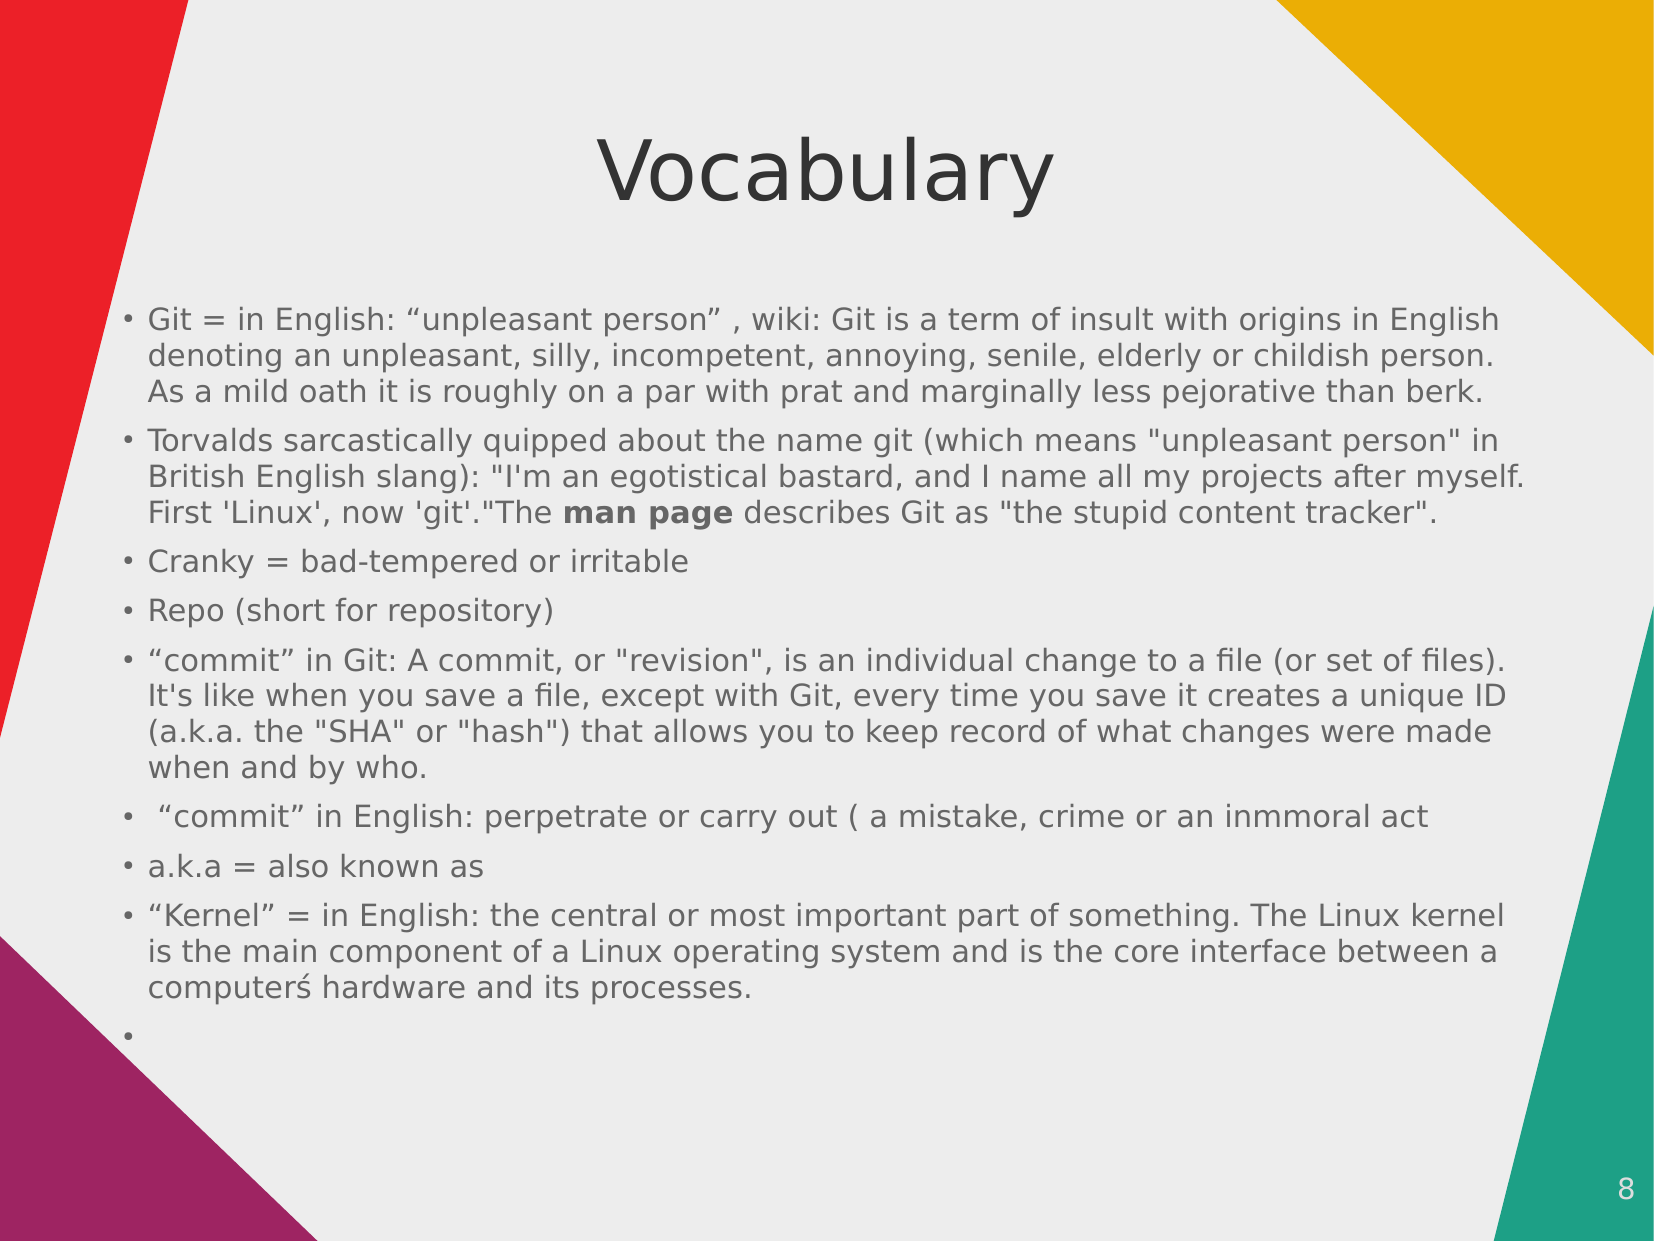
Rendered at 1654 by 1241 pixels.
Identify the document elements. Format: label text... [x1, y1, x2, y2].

list Git = in English: “unpleasant person” , wiki: Git is a term of insult with origins in English denoting an unpleasant, silly, incompetent, annoying, senile, elderly or childish person. As a mild oath it is roughly on a par with prat and marginally less pejorative than berk. Torvalds sarcastically quipped about the name git (which means "unpleasant person" in British English slang): "I'm an egotistical bastard, and I name all my projects after myself. First 'Linux', now 'git'."The man page describes Git as "the stupid content tracker". Cranky = bad-tempered or irritable Repo (short for repository) “commit” in Git: A commit, or "revision", is an individual change to a file (or set of files). It's like when you save a file, except with Git, every time you save it creates a unique ID (a.k.a. the "SHA" or "hash") that allows you to keep record of what changes were made when and by who. “commit” in English: perpetrate or carry out ( a mistake, crime or an inmmoral act a.k.a = also known as “Kernel” = in English: the central or most important part of something. The Linux kernel is the main component of a Linux operating system and is the core interface between a computerś hardware and its processes. [114, 302, 1539, 1033]
title Vocabulary [114, 73, 1539, 271]
